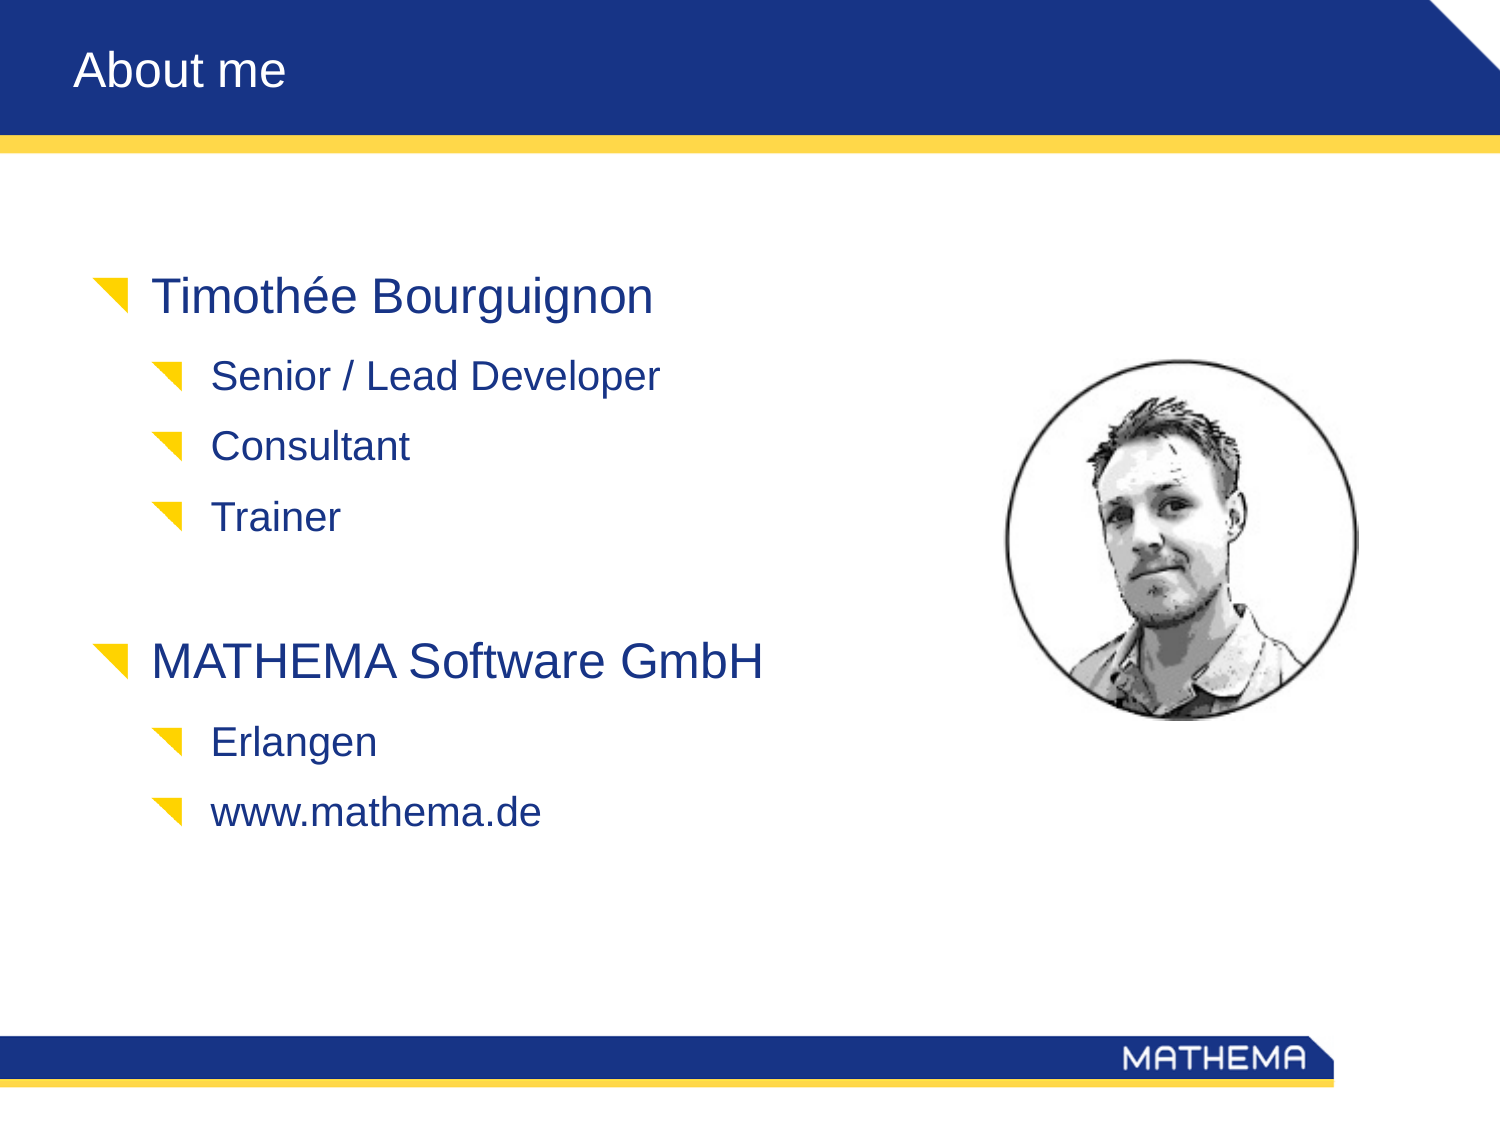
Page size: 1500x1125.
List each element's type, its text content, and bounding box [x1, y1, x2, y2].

list Timothée Bourguignon Senior / Lead Developer Consultant Trainer MATHEMA Software GmbH Erlangen www.mathema.de [92, 267, 1386, 1033]
title About me [73, 40, 1276, 100]
picture [0, 0, 1500, 1125]
